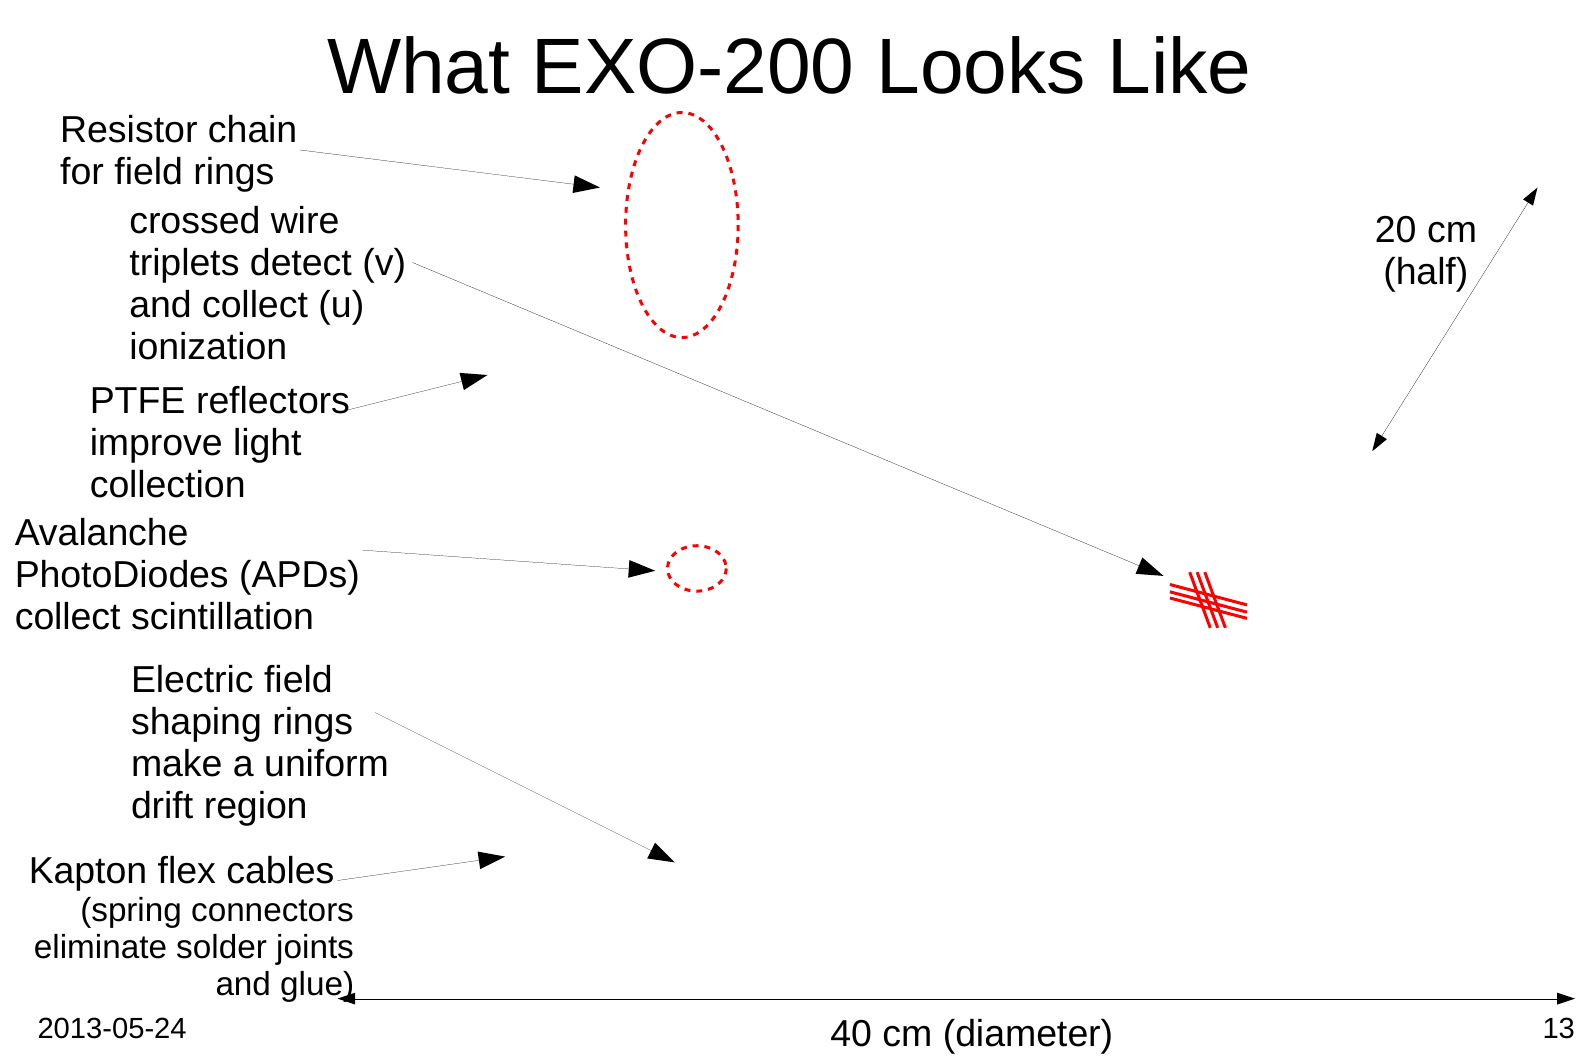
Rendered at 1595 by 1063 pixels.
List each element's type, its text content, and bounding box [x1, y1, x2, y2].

text_box Resistor chain for field rings [45, 100, 346, 191]
text_box 20 cm (half) [1360, 201, 1493, 292]
text_box Kapton flex cables (spring connectors eliminate solder joints and glue) [0, 841, 370, 995]
text_box Electric field shaping rings make a uniform drift region [116, 651, 438, 817]
picture [412, 112, 1563, 976]
text_box crossed wire triplets detect (v) and collect (u) ionization [114, 192, 456, 358]
title What EXO-200 Looks Like [79, 19, 1501, 113]
text_box Avalanche PhotoDiodes (APDs) collect scintillation [0, 504, 413, 632]
text_box 40 cm (diameter) [765, 1004, 1179, 1058]
text_box PTFE reflectors improve light collection [75, 371, 376, 500]
